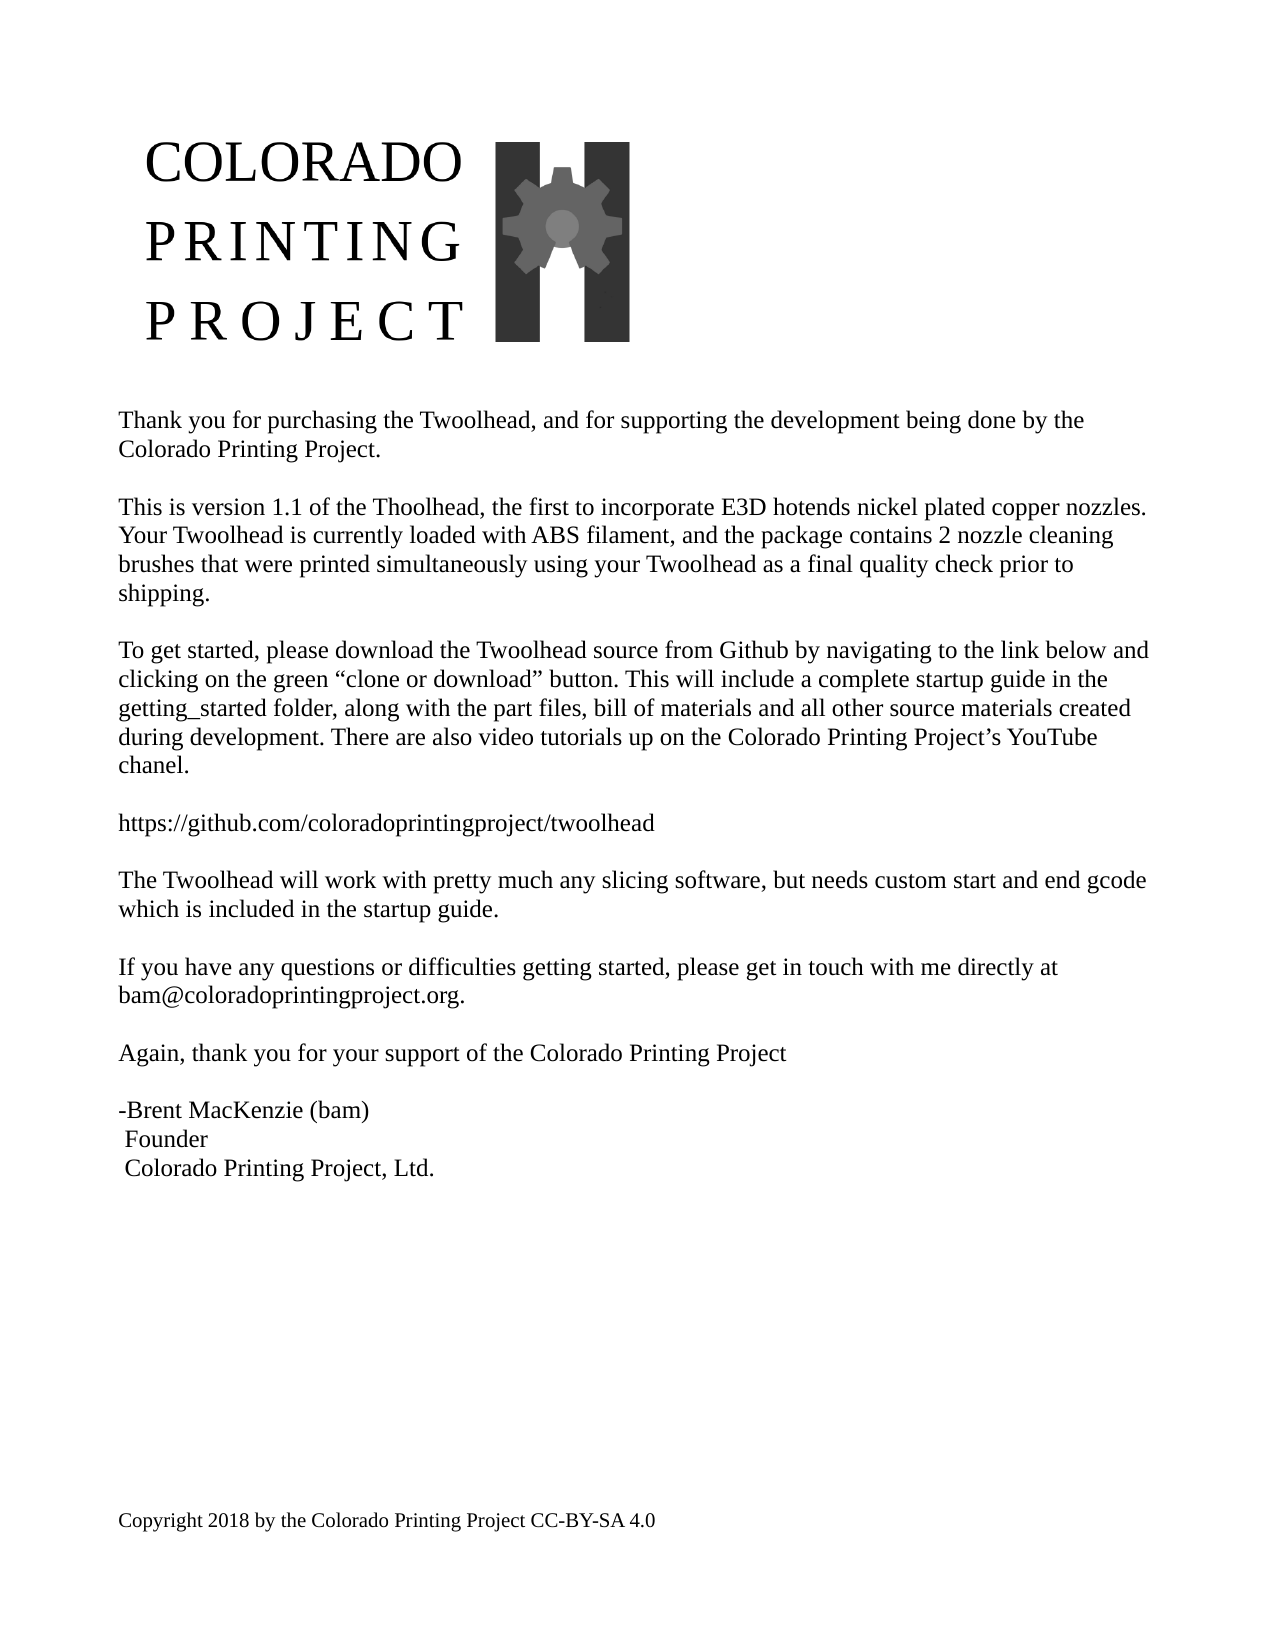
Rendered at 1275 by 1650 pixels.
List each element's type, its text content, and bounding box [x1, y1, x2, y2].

text -Brent MacKenzie (bam) [118, 1096, 1157, 1124]
text Colorado Printing Project, Ltd. [118, 1153, 1157, 1182]
text To get started, please download the Twoolhead source from Github by navigating to the link below and clicking on the green “clone or download” button. This will include a complete startup guide in the getting_started folder, along with the part files, bill of materials and all other source materials created during development. There are also video tutorials up on the Colorado Printing Project’s YouTube chanel. [118, 636, 1157, 779]
text https://github.com/coloradoprintingproject/twoolhead [118, 808, 1157, 837]
text This is version 1.1 of the Thoolhead, the first to incorporate E3D hotends nickel plated copper nozzles. Your Twoolhead is currently loaded with ABS filament, and the package contains 2 nozzle cleaning brushes that were printed simultaneously using your Twoolhead as a final quality check prior to shipping. [118, 492, 1157, 607]
picture [118, 118, 666, 367]
text Founder [118, 1124, 1157, 1153]
text Thank you for purchasing the Twoolhead, and for supporting the development being done by the Colorado Printing Project. [118, 406, 1157, 463]
text Again, thank you for your support of the Colorado Printing Project [118, 1038, 1157, 1067]
text The Twoolhead will work with pretty much any slicing software, but needs custom start and end gcode which is included in the startup guide. [118, 866, 1157, 923]
text If you have any questions or difficulties getting started, please get in touch with me directly at bam@coloradoprintingproject.org. [118, 952, 1157, 1009]
